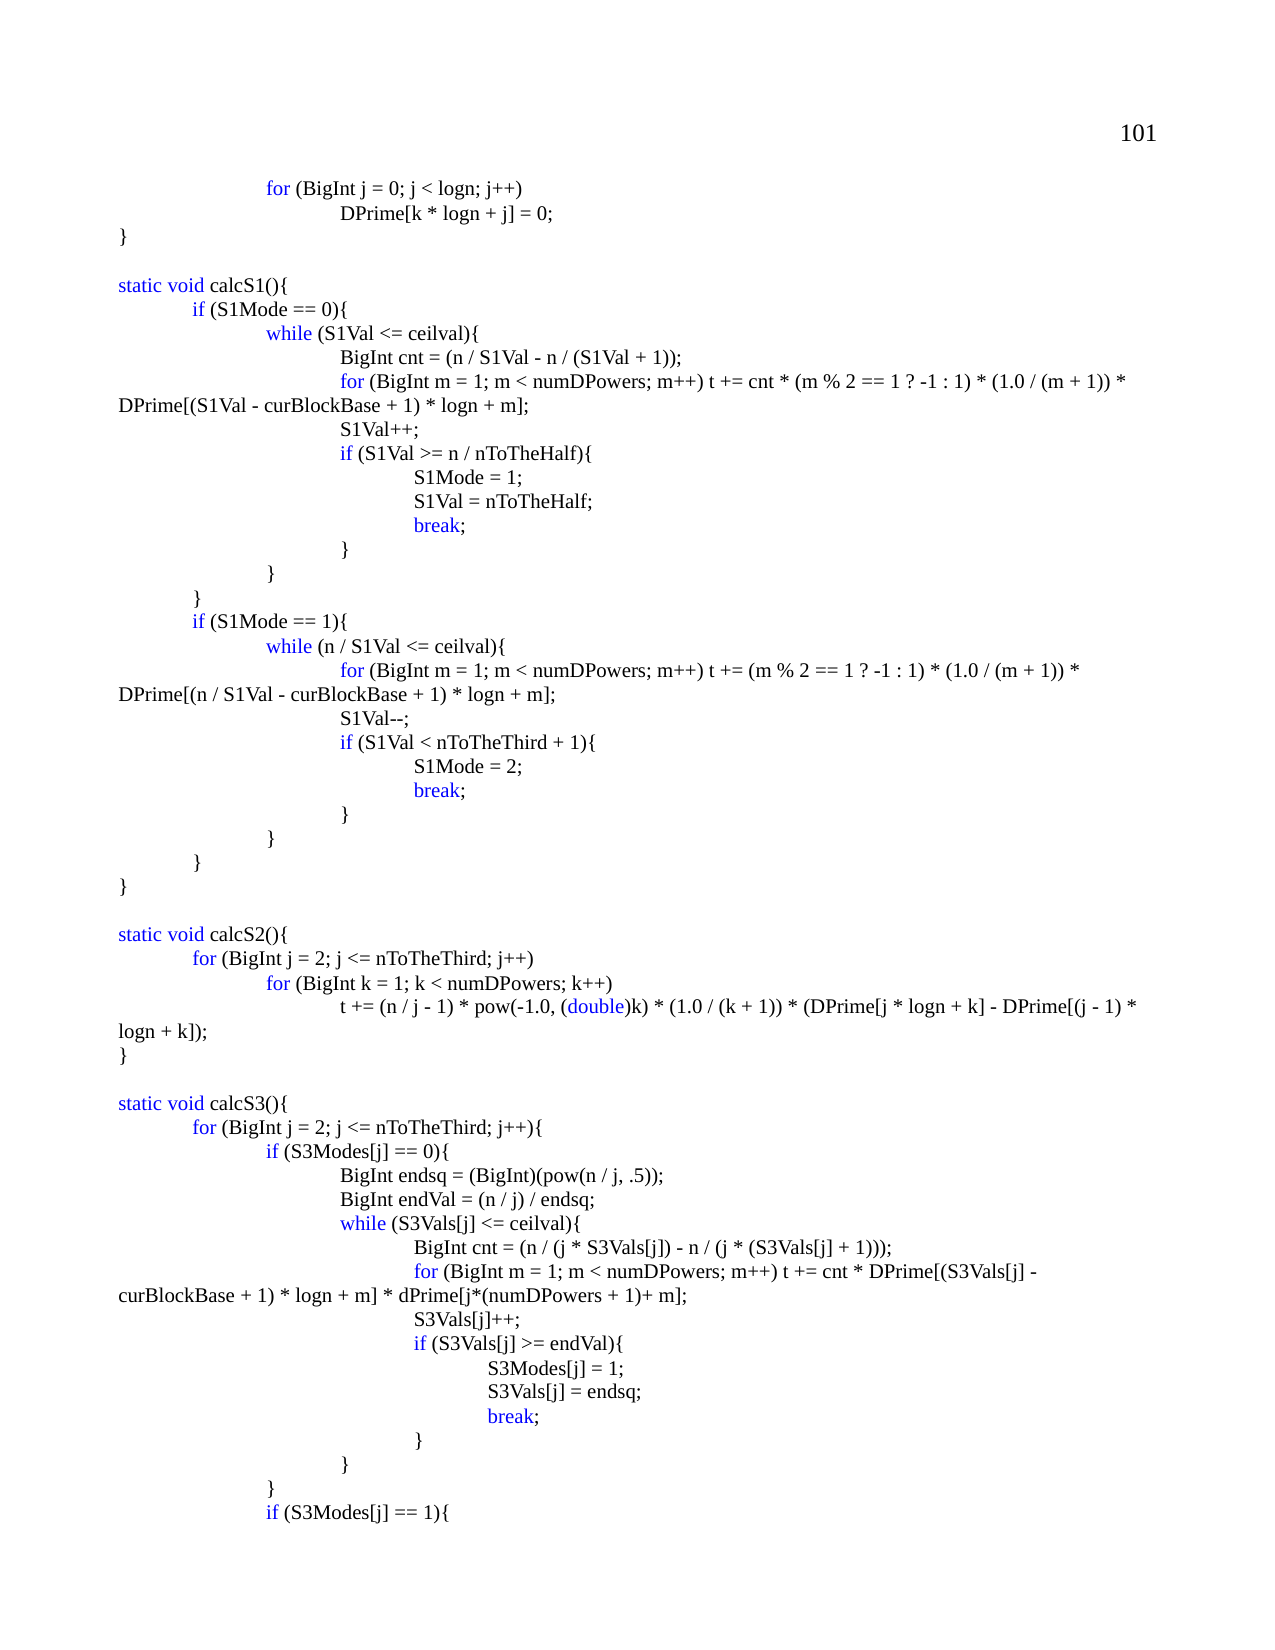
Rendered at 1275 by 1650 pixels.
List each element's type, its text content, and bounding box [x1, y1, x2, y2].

text S1Val = nToTheHalf; [118, 489, 1157, 513]
text } [118, 1428, 1157, 1452]
text BigInt cnt = (n / (j * S3Vals[j]) - n / (j * (S3Vals[j] + 1))); [118, 1235, 1157, 1259]
text } [118, 561, 1157, 585]
text } [118, 537, 1157, 561]
text for (BigInt m = 1; m < numDPowers; m++) t += cnt * (m % 2 == 1 ? -1 : 1) * (1.0 / (m + 1)) * DPrime[(S1Val - curBlockBase + 1) * logn + m]; [118, 369, 1157, 417]
text S1Mode = 1; [118, 465, 1157, 489]
text if (S3Modes[j] == 0){ [118, 1139, 1157, 1163]
text for (BigInt j = 2; j <= nToTheThird; j++){ [118, 1115, 1157, 1139]
text } [118, 1476, 1157, 1500]
text S3Vals[j]++; [118, 1307, 1157, 1331]
text if (S3Vals[j] >= endVal){ [118, 1331, 1157, 1355]
text for (BigInt k = 1; k < numDPowers; k++) [118, 970, 1157, 994]
text BigInt endVal = (n / j) / endsq; [118, 1187, 1157, 1211]
text if (S1Val < nToTheThird + 1){ [118, 730, 1157, 754]
text if (S1Val >= n / nToTheHalf){ [118, 441, 1157, 465]
text for (BigInt j = 0; j < logn; j++) [118, 176, 1157, 200]
text S1Mode = 2; [118, 754, 1157, 778]
text } [118, 874, 1157, 898]
text for (BigInt m = 1; m < numDPowers; m++) t += (m % 2 == 1 ? -1 : 1) * (1.0 / (m + 1)) * DPrime[(n / S1Val - curBlockBase + 1) * logn + m]; [118, 658, 1157, 706]
text for (BigInt m = 1; m < numDPowers; m++) t += cnt * DPrime[(S3Vals[j] - curBlockBase + 1) * logn + m] * dPrime[j*(numDPowers + 1)+ m]; [118, 1259, 1157, 1307]
text DPrime[k * logn + j] = 0; [118, 200, 1157, 224]
text } [118, 1452, 1157, 1476]
text } [118, 850, 1157, 874]
text } [118, 802, 1157, 826]
text break; [118, 1403, 1157, 1428]
text } [118, 585, 1157, 609]
text break; [118, 778, 1157, 802]
text S3Vals[j] = endsq; [118, 1379, 1157, 1403]
text while (S1Val <= ceilval){ [118, 321, 1157, 345]
text while (S3Vals[j] <= ceilval){ [118, 1211, 1157, 1235]
text for (BigInt j = 2; j <= nToTheThird; j++) [118, 946, 1157, 970]
text BigInt endsq = (BigInt)(pow(n / j, .5)); [118, 1163, 1157, 1187]
text static void calcS3(){ [118, 1091, 1157, 1115]
text S3Modes[j] = 1; [118, 1355, 1157, 1379]
text static void calcS2(){ [118, 922, 1157, 946]
text if (S1Mode == 1){ [118, 609, 1157, 633]
text } [118, 1043, 1157, 1067]
text BigInt cnt = (n / S1Val - n / (S1Val + 1)); [118, 345, 1157, 369]
text } [118, 224, 1157, 248]
text if (S1Mode == 0){ [118, 297, 1157, 321]
text S1Val--; [118, 706, 1157, 730]
text if (S3Modes[j] == 1){ [118, 1500, 1157, 1524]
text t += (n / j - 1) * pow(-1.0, (double)k) * (1.0 / (k + 1)) * (DPrime[j * logn + k] - DPrime[(j - 1) * logn + k]); [118, 994, 1157, 1043]
text S1Val++; [118, 417, 1157, 441]
text while (n / S1Val <= ceilval){ [118, 633, 1157, 658]
text static void calcS1(){ [118, 273, 1157, 297]
text } [118, 826, 1157, 850]
text break; [118, 513, 1157, 537]
